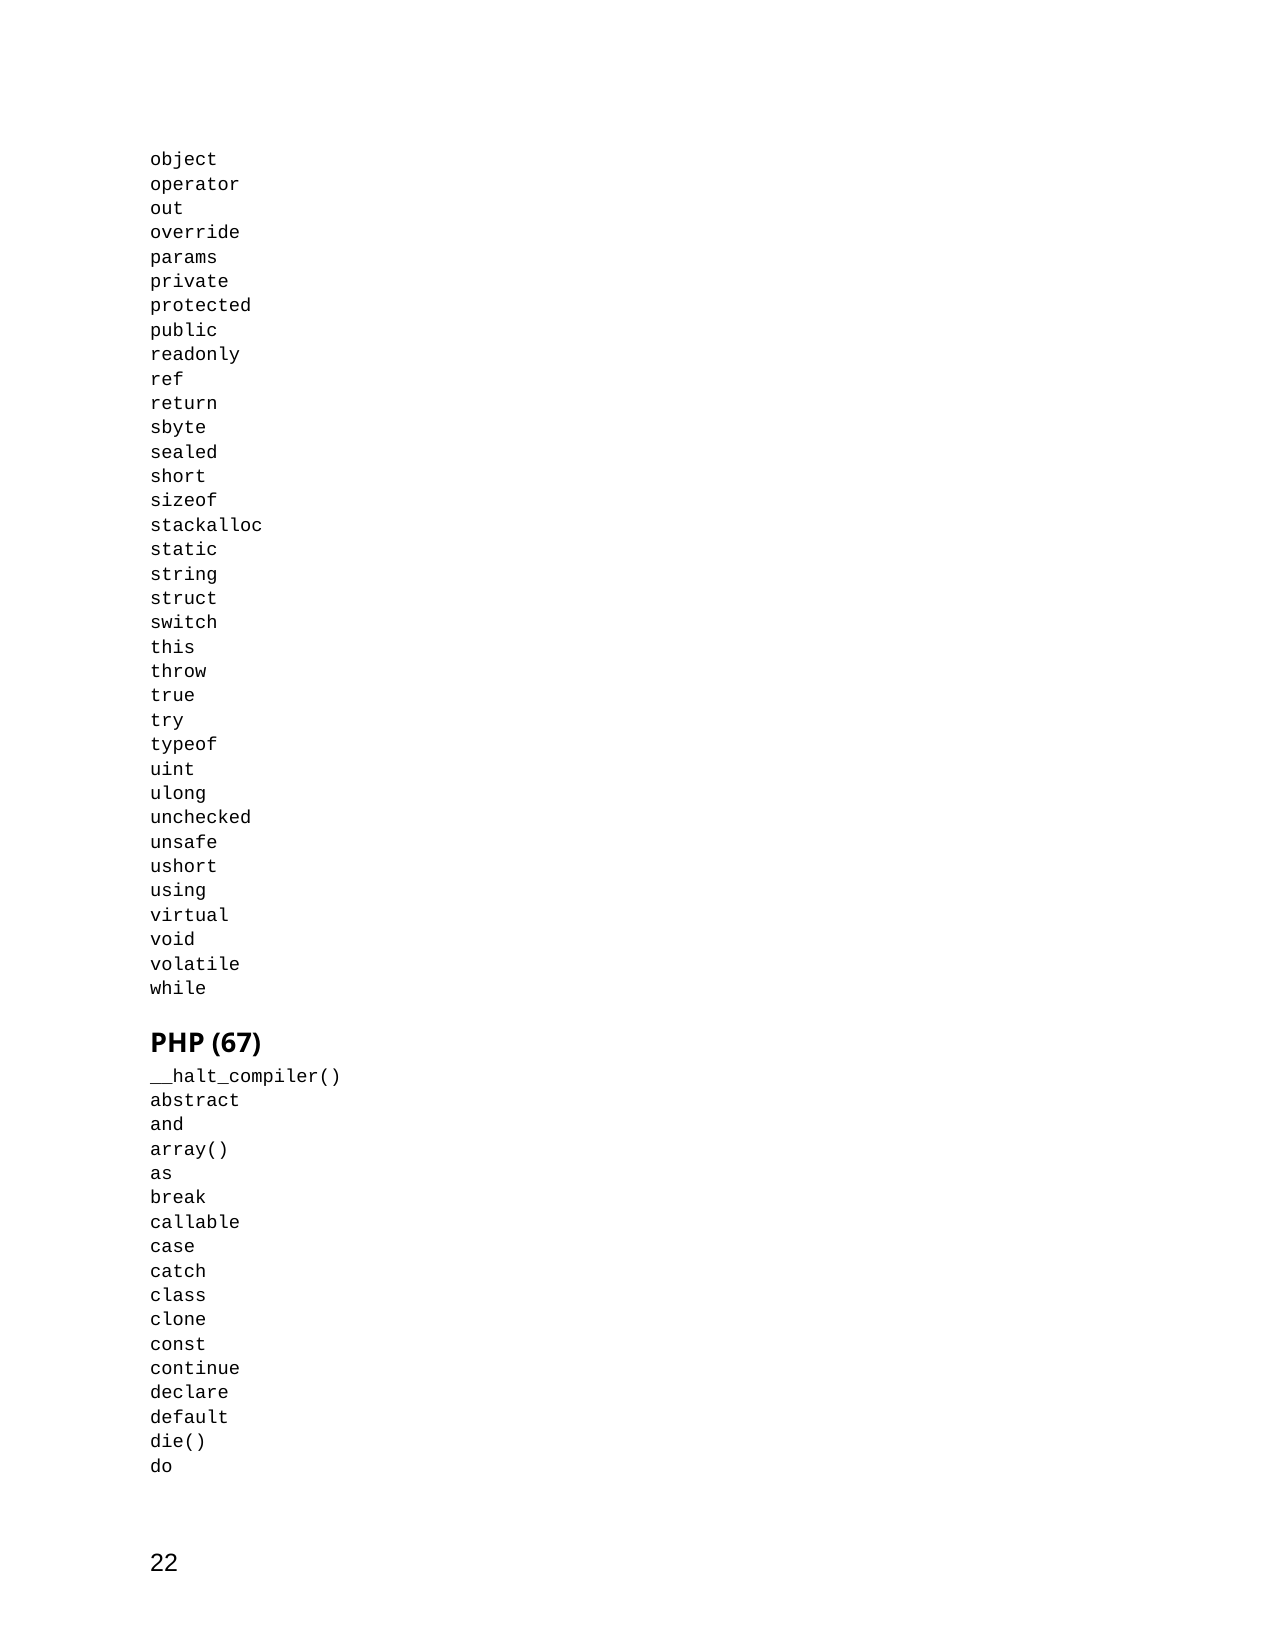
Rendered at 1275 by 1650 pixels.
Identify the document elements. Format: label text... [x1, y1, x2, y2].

text sizeof [150, 491, 1125, 512]
text this [150, 637, 1125, 659]
text sealed [150, 442, 1125, 464]
text volatile [150, 954, 1125, 976]
text switch [150, 613, 1125, 634]
text short [150, 467, 1125, 488]
text unsafe [150, 832, 1125, 854]
text true [150, 686, 1125, 707]
text private [150, 272, 1125, 293]
text sbyte [150, 418, 1125, 439]
text while [150, 979, 1125, 1000]
text typeof [150, 735, 1125, 756]
text public [150, 321, 1125, 342]
text readonly [150, 345, 1125, 366]
text static [150, 540, 1125, 561]
text void [150, 930, 1125, 951]
text return [150, 394, 1125, 415]
text string [150, 564, 1125, 586]
text ulong [150, 784, 1125, 805]
text uint [150, 759, 1125, 781]
text params [150, 247, 1125, 269]
text using [150, 881, 1125, 902]
text try [150, 711, 1125, 732]
text override [150, 223, 1125, 244]
text __halt_compiler() abstract and array() as break callable case catch class clone const continue declare default die() do [150, 1066, 1125, 1478]
text protected [150, 296, 1125, 317]
text object [150, 150, 1125, 171]
text out [150, 199, 1125, 220]
text unchecked [150, 808, 1125, 829]
text stackalloc [150, 516, 1125, 537]
text ushort [150, 857, 1125, 878]
subtitle PHP (67) [150, 1024, 1125, 1061]
text ref [150, 369, 1125, 391]
text virtual [150, 906, 1125, 927]
text struct [150, 589, 1125, 610]
text throw [150, 662, 1125, 683]
text operator [150, 174, 1125, 196]
